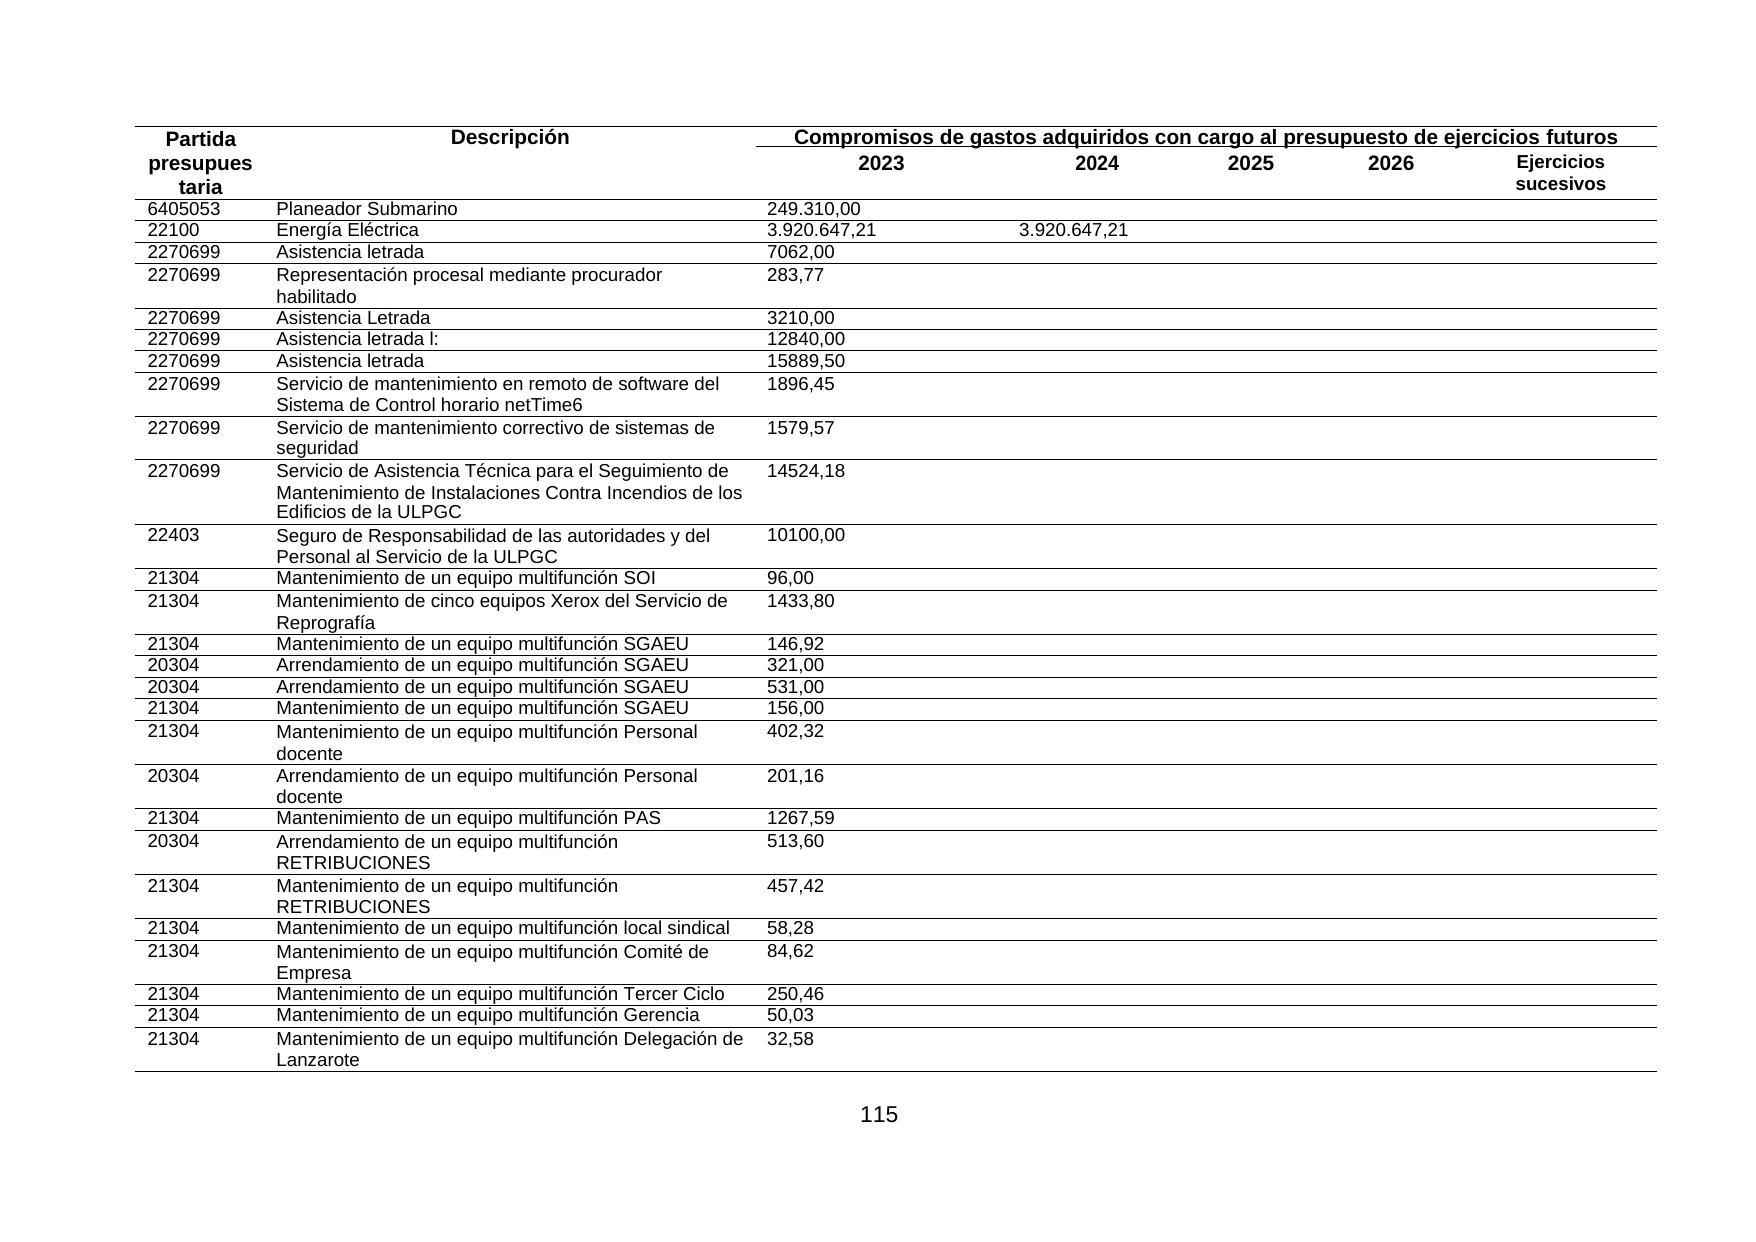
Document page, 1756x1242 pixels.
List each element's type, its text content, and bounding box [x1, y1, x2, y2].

table_cell 21304 [135, 941, 264, 984]
table_cell 250,46 [755, 985, 961, 1005]
table_cell 2270699 [135, 351, 264, 372]
table_cell [1465, 809, 1657, 830]
table_cell 21304 [135, 985, 264, 1005]
table_cell [961, 941, 1173, 984]
table_cell [961, 460, 1173, 524]
table_cell [1321, 875, 1465, 918]
table_cell [1321, 330, 1465, 350]
table_cell 1267,59 [755, 809, 961, 830]
table_cell [265, 150, 755, 199]
table_cell [961, 373, 1173, 416]
table_cell [1465, 309, 1657, 329]
table_cell [1465, 591, 1657, 634]
table_cell 32,58 [755, 1028, 961, 1071]
table_cell [1321, 678, 1465, 698]
table_cell [1465, 765, 1657, 808]
table_cell [961, 1028, 1173, 1071]
table_cell [1173, 765, 1321, 808]
table_cell 21304 [135, 569, 264, 589]
table_cell 84,62 [755, 941, 961, 984]
table_cell 249.310,00 [755, 200, 961, 220]
table_cell 3.920.647,21 [755, 221, 961, 242]
table_cell [1465, 330, 1657, 350]
table_cell [1173, 875, 1321, 918]
table_cell [1173, 635, 1321, 655]
table_cell 2270699 [135, 417, 264, 459]
table_cell 156,00 [755, 699, 961, 720]
table_cell Asistencia letrada [265, 243, 755, 263]
table_cell [1173, 919, 1321, 940]
table_cell [1321, 309, 1465, 329]
table_cell 2270699 [135, 460, 264, 524]
table_cell [1321, 460, 1465, 524]
table_cell 21304 [135, 1006, 264, 1027]
table_cell [1465, 373, 1657, 416]
table_cell [1321, 985, 1465, 1005]
table_cell [1465, 221, 1657, 242]
table_cell 20304 [135, 831, 264, 874]
table_cell [961, 656, 1173, 677]
table_cell [1465, 1028, 1657, 1071]
table_cell [1173, 330, 1321, 350]
table_cell [961, 525, 1173, 568]
table_cell 96,00 [755, 569, 961, 589]
table_cell Servicio de mantenimiento en remoto de software del Sistema de Control horario netTime6 [265, 373, 755, 416]
table_cell [961, 330, 1173, 350]
table_cell Mantenimiento de un equipo multifunción SGAEU [265, 699, 755, 720]
table_cell 58,28 [755, 919, 961, 940]
table_cell [1173, 460, 1321, 524]
table_cell Mantenimiento de un equipo multifunción Delegación de Lanzarote [265, 1028, 755, 1071]
table_cell Arrendamiento de un equipo multifunción SGAEU [265, 678, 755, 698]
table_cell [1321, 831, 1465, 874]
table_header Descripción [265, 127, 755, 150]
table_cell [1173, 985, 1321, 1005]
table_cell [1173, 699, 1321, 720]
table_cell [1321, 1006, 1465, 1027]
table_cell Mantenimiento de un equipo multifunción local sindical [265, 919, 755, 940]
table_cell [1465, 635, 1657, 655]
table_cell [1321, 264, 1465, 308]
table_cell 21304 [135, 591, 264, 634]
table_cell 12840,00 [755, 330, 961, 350]
table_cell [1321, 1028, 1465, 1071]
table_cell [961, 985, 1173, 1005]
table_cell [1173, 721, 1321, 764]
table_cell [1321, 656, 1465, 677]
table_cell Planeador Submarino [265, 200, 755, 220]
table_cell Mantenimiento de un equipo multifunción SOI [265, 569, 755, 589]
table_cell [1321, 569, 1465, 589]
table_cell 2024 [961, 150, 1173, 199]
table_header Compromisos de gastos adquiridos con cargo al presupuesto de ejercicios futuros [755, 127, 1657, 146]
table_cell [1321, 221, 1465, 242]
table_cell [961, 351, 1173, 372]
table_cell [961, 569, 1173, 589]
table_cell [1465, 1006, 1657, 1027]
table_cell 2270699 [135, 373, 264, 416]
table_cell [961, 264, 1173, 308]
table_cell Energía Eléctrica [265, 221, 755, 242]
table_cell [1173, 831, 1321, 874]
table_cell [1321, 919, 1465, 940]
table_cell [961, 635, 1173, 655]
table_cell [1173, 809, 1321, 830]
table_cell Arrendamiento de un equipo multifunción Personal docente [265, 765, 755, 808]
table_cell [1173, 351, 1321, 372]
table_cell [1321, 351, 1465, 372]
table_cell [1465, 656, 1657, 677]
table_cell 321,00 [755, 656, 961, 677]
table_cell 2026 [1321, 150, 1465, 199]
table_cell [1465, 831, 1657, 874]
table_cell 21304 [135, 1028, 264, 1071]
table_cell [961, 678, 1173, 698]
table_cell 1433,80 [755, 591, 961, 634]
table_cell 2023 [755, 150, 961, 199]
table_cell [1465, 985, 1657, 1005]
table_cell [961, 591, 1173, 634]
table_cell 10100,00 [755, 525, 961, 568]
table_cell 402,32 [755, 721, 961, 764]
table_cell [1465, 569, 1657, 589]
table_cell 283,77 [755, 264, 961, 308]
table_cell 15889,50 [755, 351, 961, 372]
table_cell [961, 1006, 1173, 1027]
table_cell [1173, 264, 1321, 308]
table_cell [1465, 200, 1657, 220]
table_cell Servicio de mantenimiento correctivo de sistemas de seguridad [265, 417, 755, 459]
table_cell [961, 417, 1173, 459]
table_cell [1173, 941, 1321, 984]
table_cell 2270699 [135, 330, 264, 350]
table_cell [961, 919, 1173, 940]
table_cell [1465, 460, 1657, 524]
table_cell Asistencia Letrada [265, 309, 755, 329]
table_cell [1465, 941, 1657, 984]
table_cell [1465, 919, 1657, 940]
table_header Partida presupues taria [135, 127, 264, 199]
table_cell 3.920.647,21 [961, 221, 1173, 242]
table_cell Ejercicios sucesivos [1465, 150, 1657, 199]
table_cell 2270699 [135, 243, 264, 263]
table_cell 531,00 [755, 678, 961, 698]
table_cell [1173, 221, 1321, 242]
table_cell [961, 831, 1173, 874]
table_cell 21304 [135, 809, 264, 830]
table_cell Representación procesal mediante procurador habilitado [265, 264, 755, 308]
table_cell [961, 699, 1173, 720]
table_cell [1321, 809, 1465, 830]
table_cell [961, 243, 1173, 263]
table_cell [1465, 525, 1657, 568]
table_cell 21304 [135, 919, 264, 940]
table_cell [1465, 243, 1657, 263]
table_cell [1173, 309, 1321, 329]
table_cell [1321, 417, 1465, 459]
table_cell 14524,18 [755, 460, 961, 524]
table_cell 2025 [1173, 150, 1321, 199]
table_cell [1321, 635, 1465, 655]
table_cell [1173, 417, 1321, 459]
table_cell [1173, 373, 1321, 416]
table_cell [1173, 1006, 1321, 1027]
table_cell [1173, 243, 1321, 263]
table_cell 201,16 [755, 765, 961, 808]
table_cell [1465, 351, 1657, 372]
table_cell [1465, 417, 1657, 459]
table_cell Seguro de Responsabilidad de las autoridades y del Personal al Servicio de la ULPGC [265, 525, 755, 568]
table_cell Servicio de Asistencia Técnica para el Seguimiento de Mantenimiento de Instalaciones Contra Incendios de los Edificios de la ULPGC [265, 460, 755, 524]
table_cell 457,42 [755, 875, 961, 918]
table_cell [1173, 569, 1321, 589]
table_cell Mantenimiento de un equipo multifunción RETRIBUCIONES [265, 875, 755, 918]
table_cell 7062,00 [755, 243, 961, 263]
table_cell [1321, 765, 1465, 808]
table_cell Arrendamiento de un equipo multifunción RETRIBUCIONES [265, 831, 755, 874]
table_cell [1465, 678, 1657, 698]
table_cell [1321, 200, 1465, 220]
table_cell [1321, 243, 1465, 263]
table_cell 22403 [135, 525, 264, 568]
table_cell 21304 [135, 699, 264, 720]
table_cell [1321, 941, 1465, 984]
table_cell [961, 200, 1173, 220]
table_cell 20304 [135, 678, 264, 698]
table_cell 3210,00 [755, 309, 961, 329]
table_cell [1465, 721, 1657, 764]
table_cell [1321, 373, 1465, 416]
table_cell [1465, 875, 1657, 918]
table_cell [1173, 1028, 1321, 1071]
table_cell [1321, 721, 1465, 764]
table_cell Mantenimiento de cinco equipos Xerox del Servicio de Reprografía [265, 591, 755, 634]
table_cell [961, 309, 1173, 329]
table_cell Mantenimiento de un equipo multifunción Personal docente [265, 721, 755, 764]
table_cell 1896,45 [755, 373, 961, 416]
table_cell [1173, 200, 1321, 220]
table_cell [1465, 699, 1657, 720]
table_cell 21304 [135, 875, 264, 918]
table_cell Arrendamiento de un equipo multifunción SGAEU [265, 656, 755, 677]
table_cell 20304 [135, 765, 264, 808]
table_cell 21304 [135, 721, 264, 764]
table_cell Mantenimiento de un equipo multifunción Tercer Ciclo [265, 985, 755, 1005]
table_cell [1173, 656, 1321, 677]
table_cell [1321, 591, 1465, 634]
table_cell 146,92 [755, 635, 961, 655]
table_cell [1465, 264, 1657, 308]
table_cell 2270699 [135, 309, 264, 329]
table_cell [1321, 699, 1465, 720]
table_cell 513,60 [755, 831, 961, 874]
table_cell [1173, 591, 1321, 634]
table_cell Mantenimiento de un equipo multifunción PAS [265, 809, 755, 830]
table_cell 21304 [135, 635, 264, 655]
table_cell 1579,57 [755, 417, 961, 459]
table_cell [961, 721, 1173, 764]
table_cell 22100 [135, 221, 264, 242]
table_cell 50,03 [755, 1006, 961, 1027]
table_cell [961, 875, 1173, 918]
table_cell Asistencia letrada [265, 351, 755, 372]
table_cell 6405053 [135, 200, 264, 220]
table_cell Mantenimiento de un equipo multifunción Comité de Empresa [265, 941, 755, 984]
table_cell [961, 765, 1173, 808]
table_cell 20304 [135, 656, 264, 677]
table_cell [1173, 678, 1321, 698]
table_cell Mantenimiento de un equipo multifunción Gerencia [265, 1006, 755, 1027]
table_cell [1321, 525, 1465, 568]
table_cell Asistencia letrada l: [265, 330, 755, 350]
table_cell [961, 809, 1173, 830]
table_cell Mantenimiento de un equipo multifunción SGAEU [265, 635, 755, 655]
table_cell 2270699 [135, 264, 264, 308]
table_cell [1173, 525, 1321, 568]
